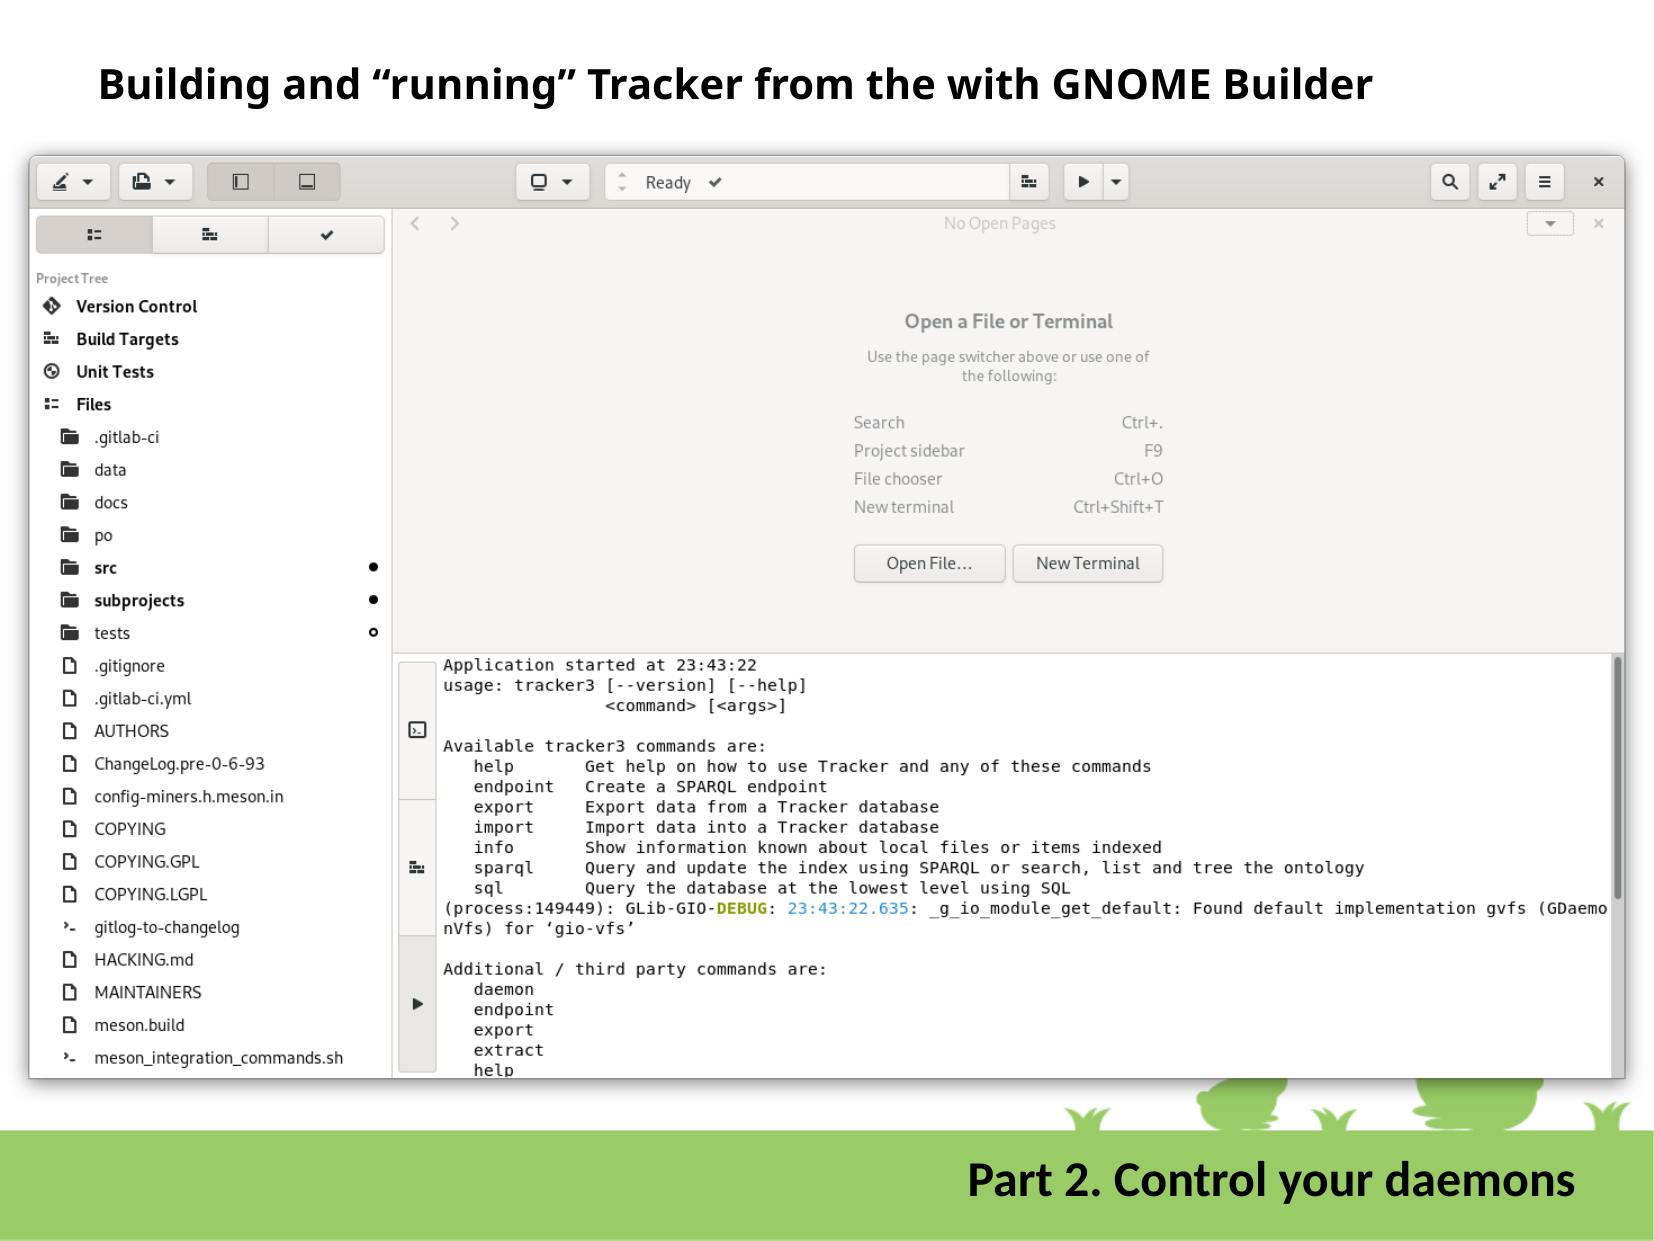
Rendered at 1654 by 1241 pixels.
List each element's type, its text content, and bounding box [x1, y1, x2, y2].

text_box Building and “running” Tracker from the with GNOME Builder [82, 47, 1536, 113]
text_box Part 2. Control your daemons [874, 1151, 1614, 1217]
picture [0, 0, 1654, 1241]
